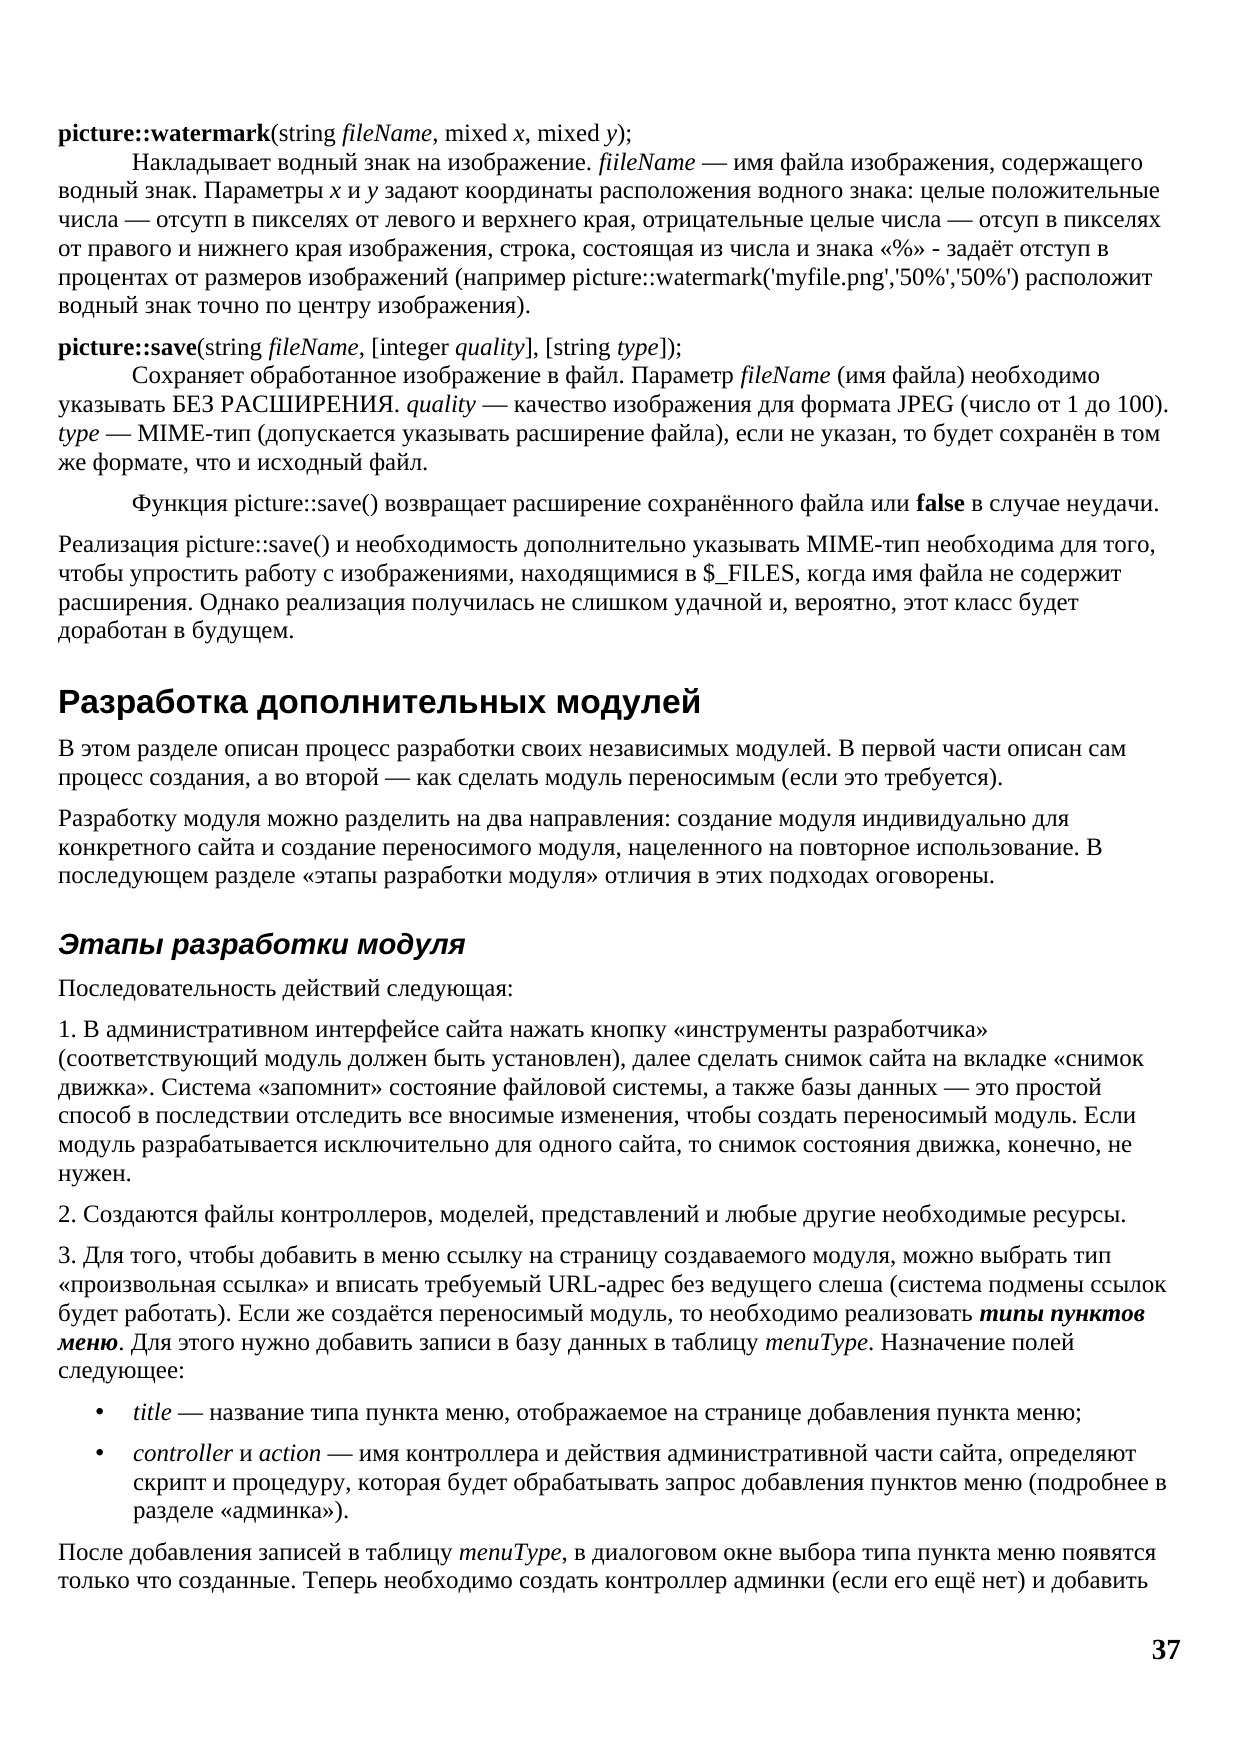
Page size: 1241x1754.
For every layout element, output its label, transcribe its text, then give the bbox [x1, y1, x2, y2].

text Разработку модуля можно разделить на два направления: создание модуля индивидуально для конкретного сайта и создание переносимого модуля, нацеленного на повторное использование. В последующем разделе «этапы разработки модуля» отличия в этих подходах оговорены. [58, 803, 1181, 889]
subtitle Этапы разработки модуля [58, 927, 1181, 960]
text picture::save(string fileName, [integer quality], [string type]); Сохраняет обработанное изображение в файл. Параметр fileName (имя файла) необходимо указывать БЕЗ РАСШИРЕНИЯ. quality — качество изображения для формата JPEG (число от 1 до 100). type — MIME-тип (допускается указывать расширение файла), если не указан, то будет сохранён в том же формате, что и исходный файл. [58, 332, 1181, 476]
text 3. Для того, чтобы добавить в меню ссылку на страницу создаваемого модуля, можно выбрать тип «произвольная ссылка» и вписать требуемый URL-адрес без ведущего слеша (система подмены ссылок будет работать). Если же создаётся переносимый модуль, то необходимо реализовать типы пунктов меню. Для этого нужно добавить записи в базу данных в таблицу menuType. Назначение полей следующее: [58, 1240, 1181, 1384]
text В этом разделе описан процесс разработки своих независимых модулей. В первой части описан сам процесс создания, а во второй — как сделать модуль переносимым (если это требуется). [58, 733, 1181, 791]
subtitle Разработка дополнительных модулей [58, 682, 1181, 721]
text Функция picture::save() возвращает расширение сохранённого файла или false в случае неудачи. [58, 488, 1181, 517]
list title — название типа пункта меню, отображаемое на странице добавления пункта меню; [95, 1397, 1181, 1425]
text Последовательность действий следующая: [58, 973, 1181, 1002]
text 1. В административном интерфейсе сайта нажать кнопку «инструменты разработчика» (соответствующий модуль должен быть установлен), далее сделать снимок сайта на вкладке «снимок движка». Система «запомнит» состояние файловой системы, а также базы данных — это простой способ в последствии отследить все вносимые изменения, чтобы создать переносимый модуль. Если модуль разрабатывается исключительно для одного сайта, то снимок состояния движка, конечно, не нужен. [58, 1014, 1181, 1187]
text picture::watermark(string fileName, mixed x, mixed y); Накладывает водный знак на изображение. fiileName — имя файла изображения, содержащего водный знак. Параметры x и y задают координаты расположения водного знака: целые положительные числа — отсутп в пикселях от левого и верхнего края, отрицательные целые числа — отсуп в пикселях от правого и нижнего края изображения, строка, состоящая из числа и знака «%» - задаёт отступ в процентах от размеров изображений (например picture::watermark('myfile.png','50%','50%') расположит водный знак точно по центру изображения). [58, 118, 1181, 319]
text 2. Создаются файлы контроллеров, моделей, представлений и любые другие необходимые ресурсы. [58, 1199, 1181, 1228]
list controller и action — имя контроллера и действия административной части сайта, определяют скрипт и процедуру, которая будет обрабатывать запрос добавления пунктов меню (подробнее в разделе «админка»). [95, 1438, 1181, 1524]
text После добавления записей в таблицу menuType, в диалоговом окне выбора типа пункта меню появятся только что созданные. Теперь необходимо создать контроллер админки (если его ещё нет) и добавить [58, 1537, 1181, 1594]
text Реализация picture::save() и необходимость дополнительно указывать MIME-тип необходима для того, чтобы упростить работу с изображениями, находящимися в $_FILES, когда имя файла не содержит расширения. Однако реализация получилась не слишком удачной и, вероятно, этот класс будет доработан в будущем. [58, 529, 1181, 644]
